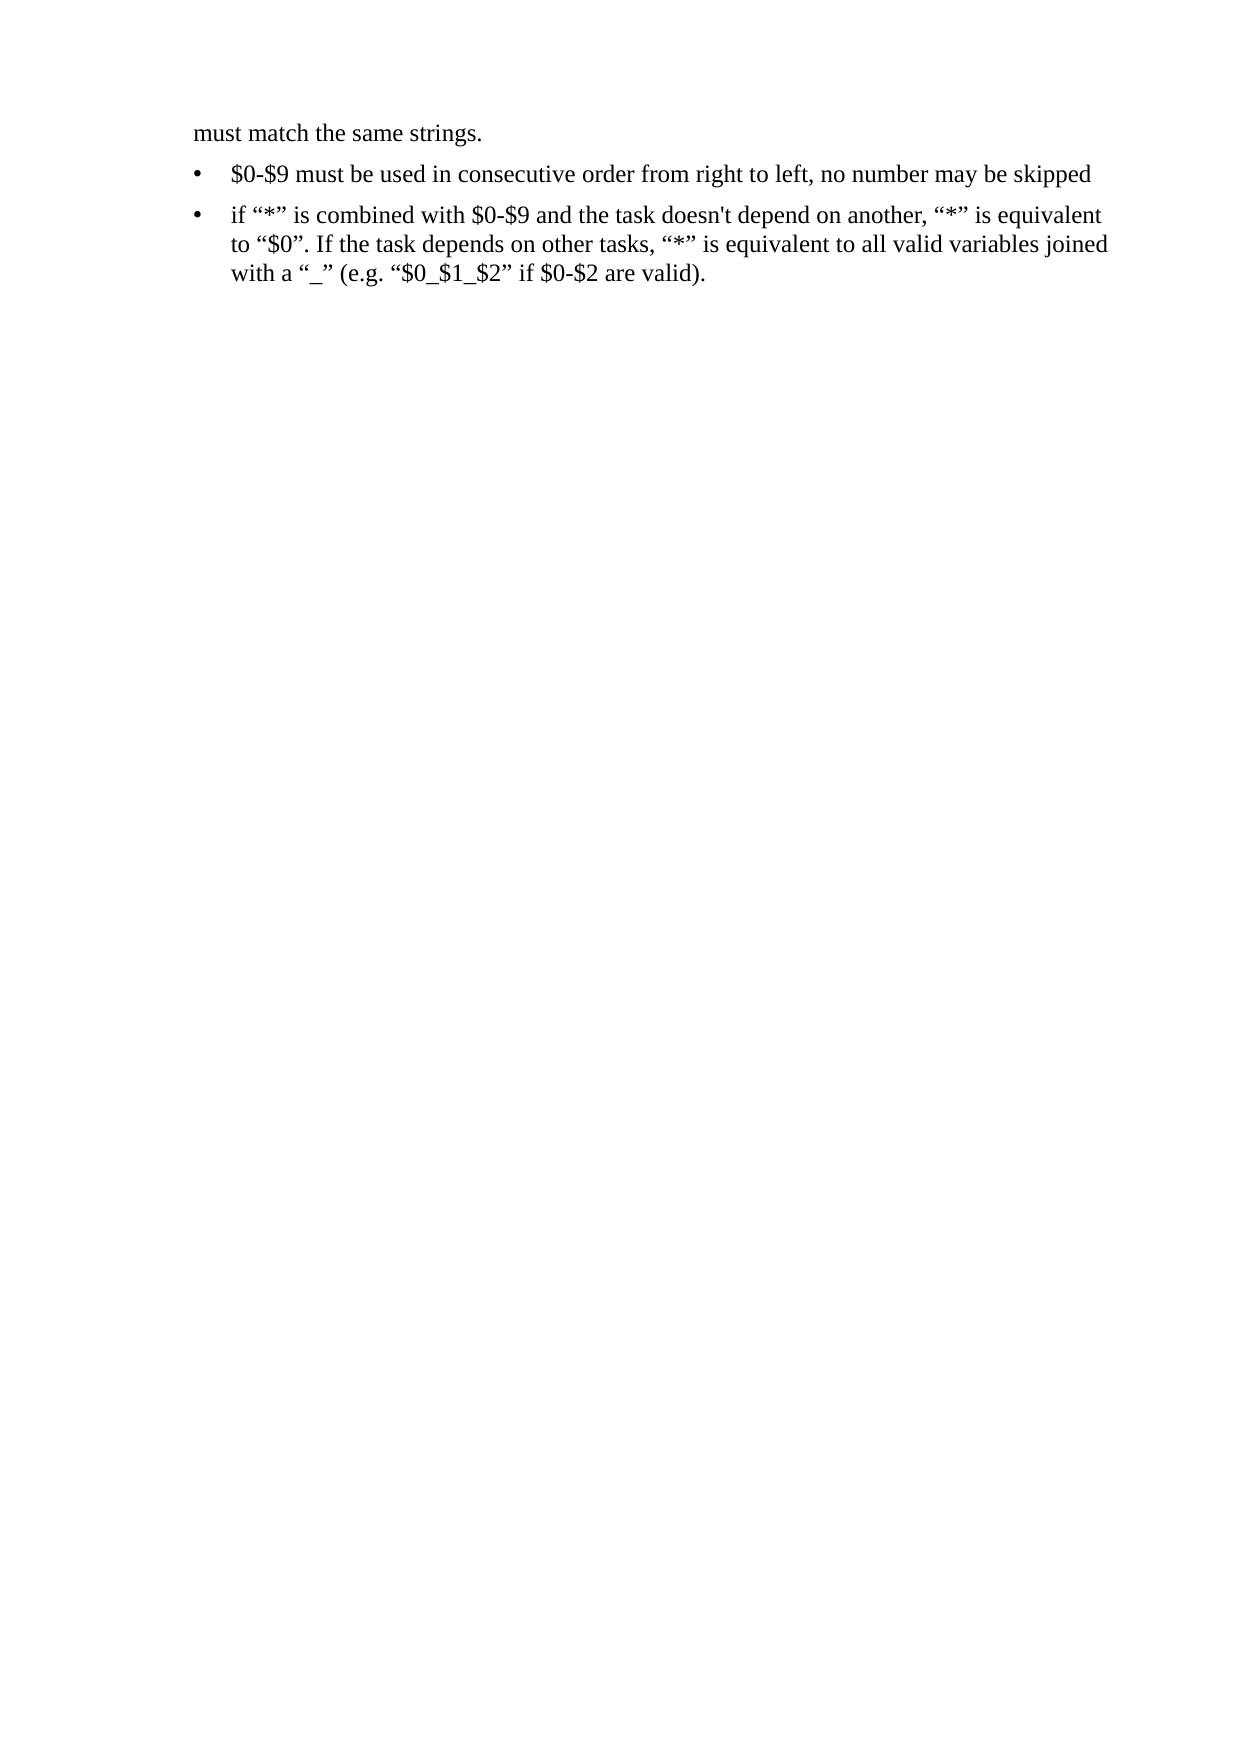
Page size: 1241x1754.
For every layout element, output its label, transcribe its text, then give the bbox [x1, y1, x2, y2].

list $0-$9 must be used in consecutive order from right to left, no number may be skipped [193, 159, 1122, 188]
list must match the same strings. [156, 118, 1122, 147]
list if “*” is combined with $0-$9 and the task doesn't depend on another, “*” is equivalent to “$0”. If the task depends on other tasks, “*” is equivalent to all valid variables joined with a “_” (e.g. “$0_$1_$2” if $0-$2 are valid). [193, 201, 1122, 287]
